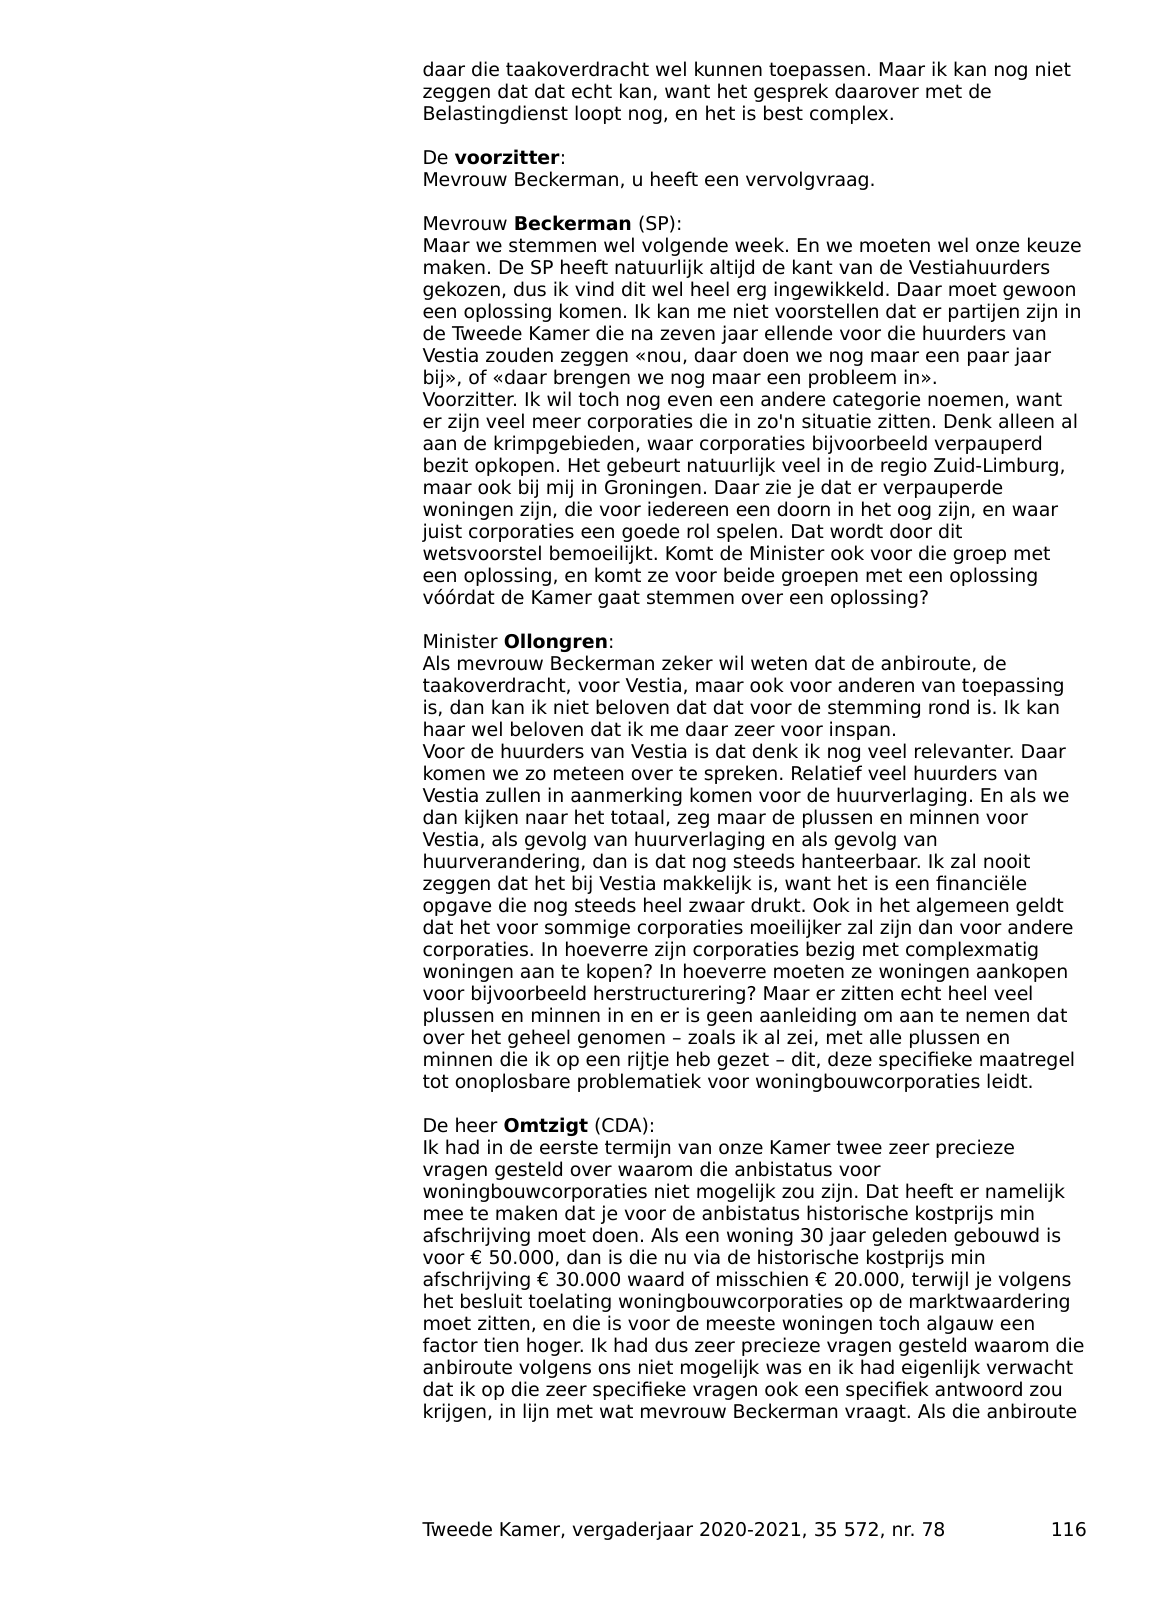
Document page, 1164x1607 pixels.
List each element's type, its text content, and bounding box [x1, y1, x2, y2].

text De heer Omtzigt (CDA): [422, 1115, 1087, 1137]
text De voorzitter: [422, 147, 1087, 169]
text Ik had in de eerste termijn van onze Kamer twee zeer precieze vragen gesteld over waarom die anbistatus voor woningbouwcorporaties niet mogelijk zou zijn. Dat heeft er namelijk mee te maken dat je voor de anbistatus historische kostprijs min afschrijving moet doen. Als een woning 30 jaar geleden gebouwd is voor € 50.000, dan is die nu via de historische kostprijs min afschrijving € 30.000 waard of misschien € 20.000, terwijl je volgens het besluit toelating woningbouwcorporaties op de marktwaardering moet zitten, en die is voor de meeste woningen toch algauw een factor tien hoger. Ik had dus zeer precieze vragen gesteld waarom die anbiroute volgens ons niet mogelijk was en ik had eigenlijk verwacht dat ik op die zeer specifieke vragen ook een specifiek antwoord zou krijgen, in lijn met wat mevrouw Beckerman vraagt. Als die anbiroute [422, 1137, 1087, 1423]
text Als mevrouw Beckerman zeker wil weten dat de anbiroute, de taakoverdracht, voor Vestia, maar ook voor anderen van toepassing is, dan kan ik niet beloven dat dat voor de stemming rond is. Ik kan haar wel beloven dat ik me daar zeer voor inspan. [422, 653, 1087, 741]
text Voor de huurders van Vestia is dat denk ik nog veel relevanter. Daar komen we zo meteen over te spreken. Relatief veel huurders van Vestia zullen in aanmerking komen voor de huurverlaging. En als we dan kijken naar het totaal, zeg maar de plussen en minnen voor Vestia, als gevolg van huurverlaging en als gevolg van huurverandering, dan is dat nog steeds hanteerbaar. Ik zal nooit zeggen dat het bij Vestia makkelijk is, want het is een financiële opgave die nog steeds heel zwaar drukt. Ook in het algemeen geldt dat het voor sommige corporaties moeilijker zal zijn dan voor andere corporaties. In hoeverre zijn corporaties bezig met complexmatig woningen aan te kopen? In hoeverre moeten ze woningen aankopen voor bijvoorbeeld herstructurering? Maar er zitten echt heel veel plussen en minnen in en er is geen aanleiding om aan te nemen dat over het geheel genomen – zoals ik al zei, met alle plussen en minnen die ik op een rijtje heb gezet – dit, deze specifieke maatregel tot onoplosbare problematiek voor woningbouwcorporaties leidt. [422, 741, 1087, 1093]
text Mevrouw Beckerman, u heeft een vervolgvraag. [422, 169, 1087, 191]
text daar die taakoverdracht wel kunnen toepassen. Maar ik kan nog niet zeggen dat dat echt kan, want het gesprek daarover met de Belastingdienst loopt nog, en het is best complex. [422, 59, 1087, 125]
text Mevrouw Beckerman (SP): [422, 213, 1087, 235]
text Minister Ollongren: [422, 631, 1087, 653]
text Voorzitter. Ik wil toch nog even een andere categorie noemen, want er zijn veel meer corporaties die in zo'n situatie zitten. Denk alleen al aan de krimpgebieden, waar corporaties bijvoorbeeld verpauperd bezit opkopen. Het gebeurt natuurlijk veel in de regio Zuid-Limburg, maar ook bij mij in Groningen. Daar zie je dat er verpauperde woningen zijn, die voor iedereen een doorn in het oog zijn, en waar juist corporaties een goede rol spelen. Dat wordt door dit wetsvoorstel bemoeilijkt. Komt de Minister ook voor die groep met een oplossing, en komt ze voor beide groepen met een oplossing vóórdat de Kamer gaat stemmen over een oplossing? [422, 389, 1087, 609]
text Maar we stemmen wel volgende week. En we moeten wel onze keuze maken. De SP heeft natuurlijk altijd de kant van de Vestiahuurders gekozen, dus ik vind dit wel heel erg ingewikkeld. Daar moet gewoon een oplossing komen. Ik kan me niet voorstellen dat er partijen zijn in de Tweede Kamer die na zeven jaar ellende voor die huurders van Vestia zouden zeggen «nou, daar doen we nog maar een paar jaar bij», of «daar brengen we nog maar een probleem in». [422, 235, 1087, 389]
